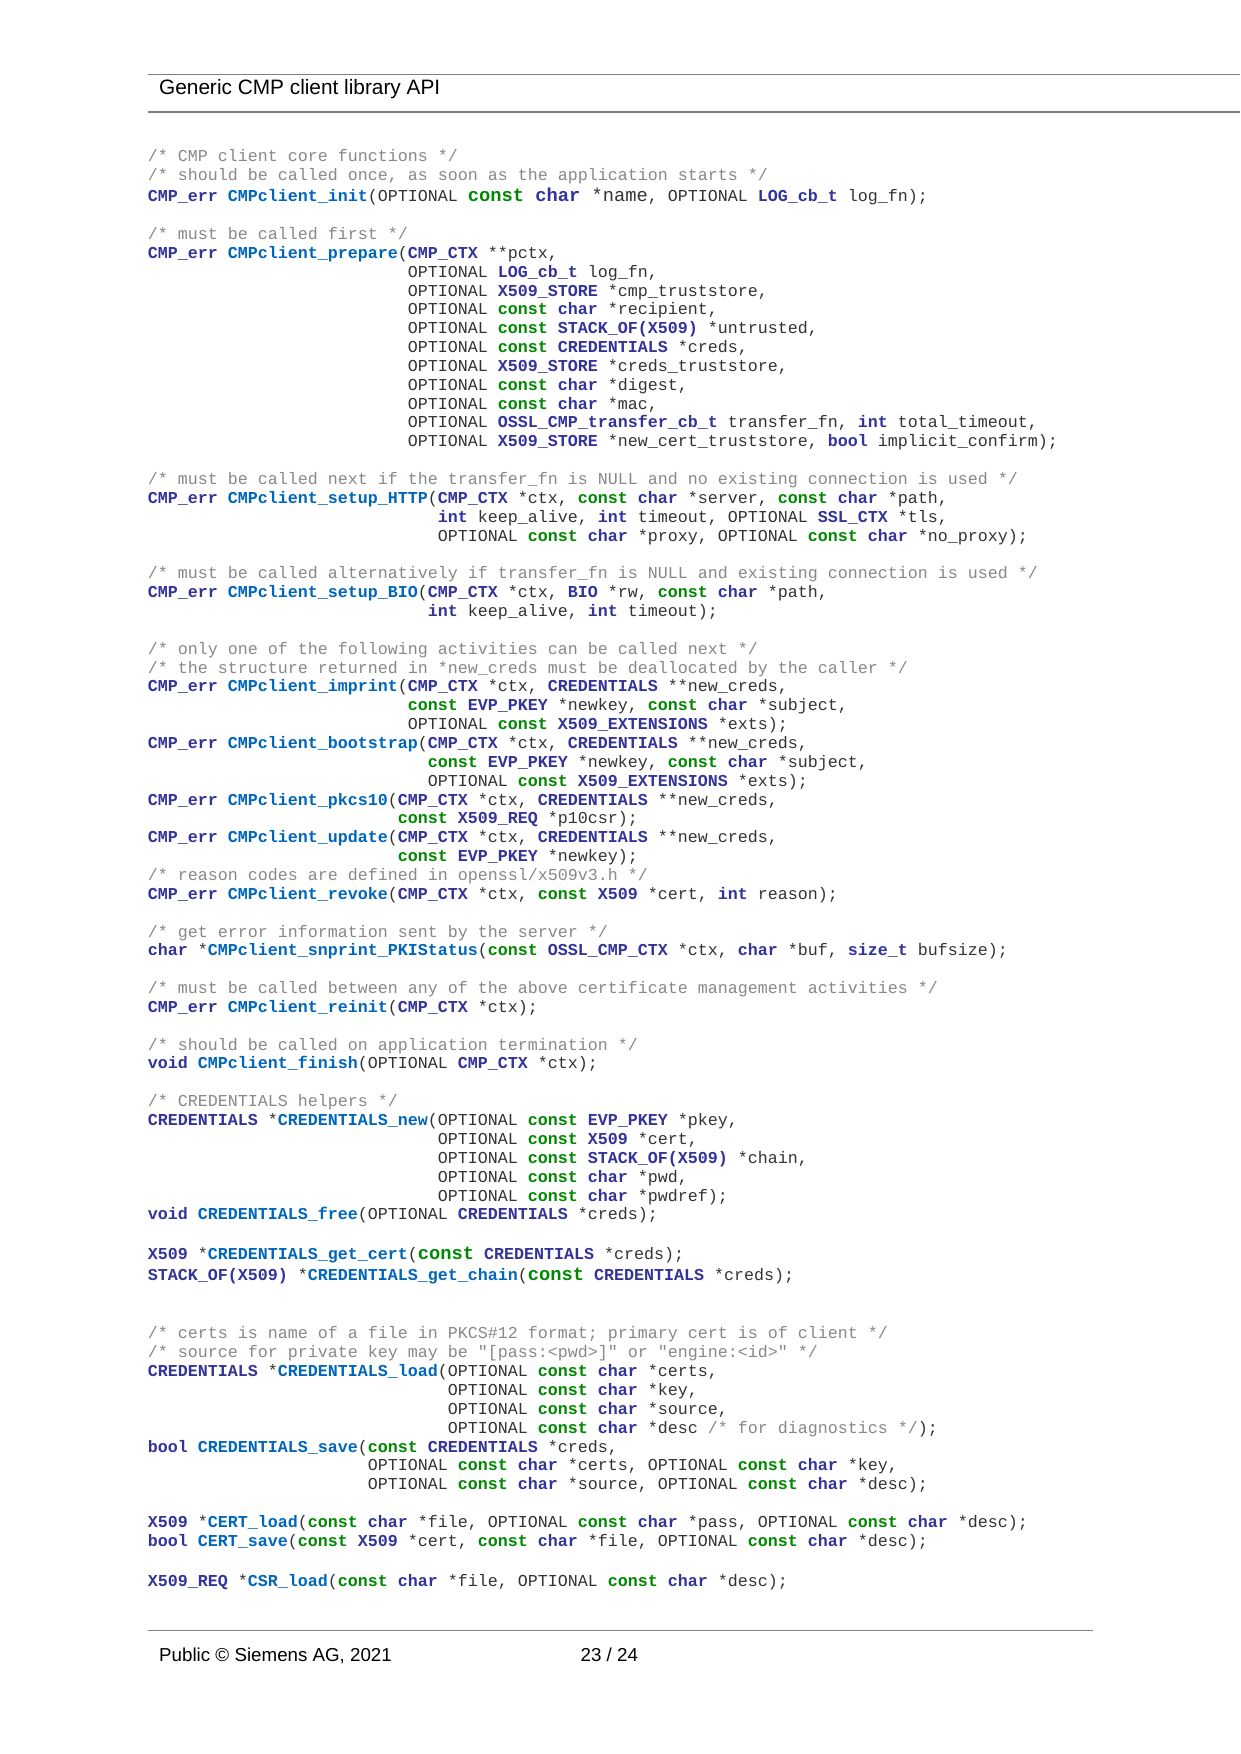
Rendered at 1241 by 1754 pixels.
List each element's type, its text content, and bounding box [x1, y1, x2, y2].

text CREDENTIALS *CREDENTIALS_load(OPTIONAL const char *certs, [148, 1363, 1092, 1382]
text OPTIONAL const char *digest, [148, 376, 1092, 395]
text /* should be called on application termination */ [148, 1036, 1092, 1055]
text OPTIONAL const X509_EXTENSIONS *exts); [148, 772, 1092, 791]
text bool CERT_save(const X509 *cert, const char *file, OPTIONAL const char *desc); [148, 1532, 1092, 1551]
text CMP_err CMPclient_bootstrap(CMP_CTX *ctx, CREDENTIALS **new_creds, [148, 734, 1092, 753]
text bool CREDENTIALS_save(const CREDENTIALS *creds, OPTIONAL const char *certs, OPTIONAL const char *key, [148, 1438, 1092, 1476]
text CMP_err CMPclient_init(OPTIONAL const char *name, OPTIONAL LOG_cb_t log_fn); [148, 185, 1092, 207]
text CREDENTIALS *CREDENTIALS_new(OPTIONAL const EVP_PKEY *pkey, [148, 1112, 1092, 1131]
text const EVP_PKEY *newkey, const char *subject, [148, 753, 1092, 772]
text int keep_alive, int timeout); [148, 603, 1092, 621]
text OPTIONAL const char *pwdref); [148, 1187, 1092, 1206]
text OPTIONAL const char *source, OPTIONAL const char *desc); [148, 1476, 1092, 1495]
text CMP_err CMPclient_revoke(CMP_CTX *ctx, const X509 *cert, int reason); [148, 885, 1092, 904]
text /* only one of the following activities can be called next */ [148, 621, 1092, 659]
text X509_REQ *CSR_load(const char *file, OPTIONAL const char *desc); [148, 1551, 1092, 1591]
text CMP_err CMPclient_setup_HTTP(CMP_CTX *ctx, const char *server, const char *path, [148, 489, 1092, 508]
text OPTIONAL const char *desc /* for diagnostics */); [148, 1419, 1092, 1438]
text /* get error information sent by the server */ [148, 923, 1092, 942]
text OPTIONAL const char *key, [148, 1382, 1092, 1400]
text const EVP_PKEY *newkey, const char *subject, [148, 697, 1092, 716]
text void CREDENTIALS_free(OPTIONAL CREDENTIALS *creds); [148, 1206, 1092, 1225]
text /* CMP client core functions */ /* should be called once, as soon as the application starts */ [148, 148, 1092, 185]
text void CMPclient_finish(OPTIONAL CMP_CTX *ctx); [148, 1055, 1092, 1074]
text OPTIONAL const X509 *cert, [148, 1131, 1092, 1149]
text /* must be called between any of the above certificate management activities */ [148, 980, 1092, 998]
text CMP_err CMPclient_reinit(CMP_CTX *ctx); [148, 998, 1092, 1017]
text OPTIONAL const char *pwd, [148, 1168, 1092, 1187]
text OPTIONAL X509_STORE *creds_truststore, [148, 357, 1092, 376]
text CMP_err CMPclient_setup_BIO(CMP_CTX *ctx, BIO *rw, const char *path, [148, 584, 1092, 603]
text /* must be called first */ [148, 226, 1092, 244]
text /* must be called next if the transfer_fn is NULL and no existing connection is used */ [148, 471, 1092, 489]
text /* reason codes are defined in openssl/x509v3.h */ [148, 867, 1092, 885]
text CMP_err CMPclient_pkcs10(CMP_CTX *ctx, CREDENTIALS **new_creds, [148, 791, 1092, 810]
text OPTIONAL X509_STORE *new_cert_truststore, bool implicit_confirm); [148, 433, 1092, 452]
text CMP_err CMPclient_update(CMP_CTX *ctx, CREDENTIALS **new_creds, [148, 829, 1092, 848]
text const X509_REQ *p10csr); [148, 810, 1092, 829]
text OPTIONAL OSSL_CMP_transfer_cb_t transfer_fn, int total_timeout, [148, 414, 1092, 433]
text /* source for private key may be "[pass:<pwd>]" or "engine:<id>" */ [148, 1344, 1092, 1363]
text OPTIONAL const CREDENTIALS *creds, [148, 339, 1092, 357]
text /* must be called alternatively if transfer_fn is NULL and existing connection is used */ [148, 546, 1092, 584]
text OPTIONAL const char *source, [148, 1400, 1092, 1419]
text OPTIONAL const char *proxy, OPTIONAL const char *no_proxy); [148, 527, 1092, 546]
text OPTIONAL const char *recipient, [148, 301, 1092, 320]
text OPTIONAL const STACK_OF(X509) *chain, [148, 1149, 1092, 1168]
text OPTIONAL const X509_EXTENSIONS *exts); [148, 716, 1092, 734]
text OPTIONAL const STACK_OF(X509) *untrusted, [148, 320, 1092, 339]
text int keep_alive, int timeout, OPTIONAL SSL_CTX *tls, [148, 508, 1092, 527]
text OPTIONAL X509_STORE *cmp_truststore, [148, 282, 1092, 301]
text X509 *CREDENTIALS_get_cert(const CREDENTIALS *creds); STACK_OF(X509) *CREDENTIALS_get_chain(const CREDENTIALS *creds); [148, 1244, 1092, 1286]
text char *CMPclient_snprint_PKIStatus(const OSSL_CMP_CTX *ctx, char *buf, size_t bufsize); [148, 942, 1092, 961]
text const EVP_PKEY *newkey); [148, 848, 1092, 867]
text CMP_err CMPclient_imprint(CMP_CTX *ctx, CREDENTIALS **new_creds, [148, 678, 1092, 697]
text /* CREDENTIALS helpers */ [148, 1093, 1092, 1112]
text /* the structure returned in *new_creds must be deallocated by the caller */ [148, 659, 1092, 678]
text /* certs is name of a file in PKCS#12 format; primary cert is of client */ [148, 1325, 1092, 1344]
text X509 *CERT_load(const char *file, OPTIONAL const char *pass, OPTIONAL const char *desc); [148, 1513, 1092, 1532]
text CMP_err CMPclient_prepare(CMP_CTX **pctx, OPTIONAL LOG_cb_t log_fn, [148, 244, 1092, 282]
text OPTIONAL const char *mac, [148, 395, 1092, 414]
